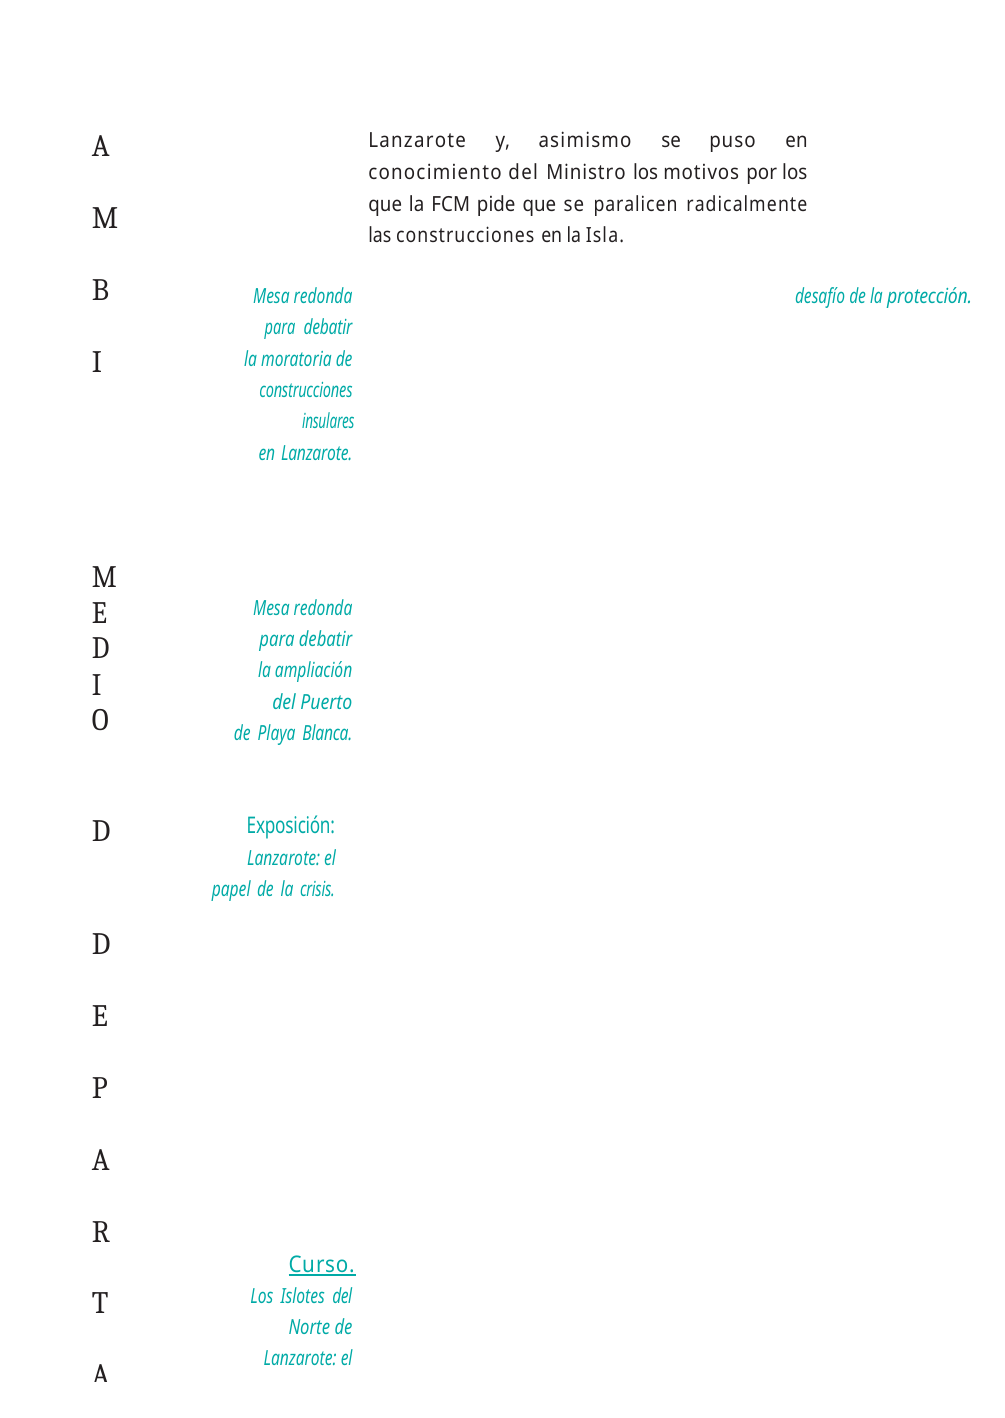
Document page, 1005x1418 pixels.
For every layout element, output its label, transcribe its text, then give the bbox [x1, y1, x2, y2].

text Los Islotes del [130, 1281, 354, 1309]
text la moratoria de construcciones [227, 344, 354, 403]
text D E P A R T A M E N T O [92, 926, 130, 1382]
text Norte de Lanzarote: el [247, 1312, 354, 1372]
text [89, 924, 130, 1382]
text Lanzarote: el papel de la crisis. [212, 843, 354, 902]
text Curso. [130, 1248, 354, 1279]
text Lanzarote y, asimismo se puso en conocimiento del Ministro los motivos por los que la FCM pide que se paralicen radicalmente las construcciones en la Isla. [368, 126, 807, 249]
text insulares en Lanzarote. [242, 406, 354, 466]
text M E D I O [92, 559, 130, 734]
text [89, 811, 130, 872]
text Exposición: [246, 809, 354, 841]
text [89, 126, 130, 419]
text Mesa redonda para debatir [239, 281, 354, 341]
text [89, 557, 130, 734]
text D E [97, 822, 106, 839]
text desafío de la protección. [502, 281, 974, 309]
text D E [92, 813, 130, 872]
text Mesa redonda para debatir la ampliación del Puerto [239, 593, 354, 715]
text A M B I E N T E [92, 128, 130, 419]
text de Playa Blanca. [103, 718, 354, 747]
